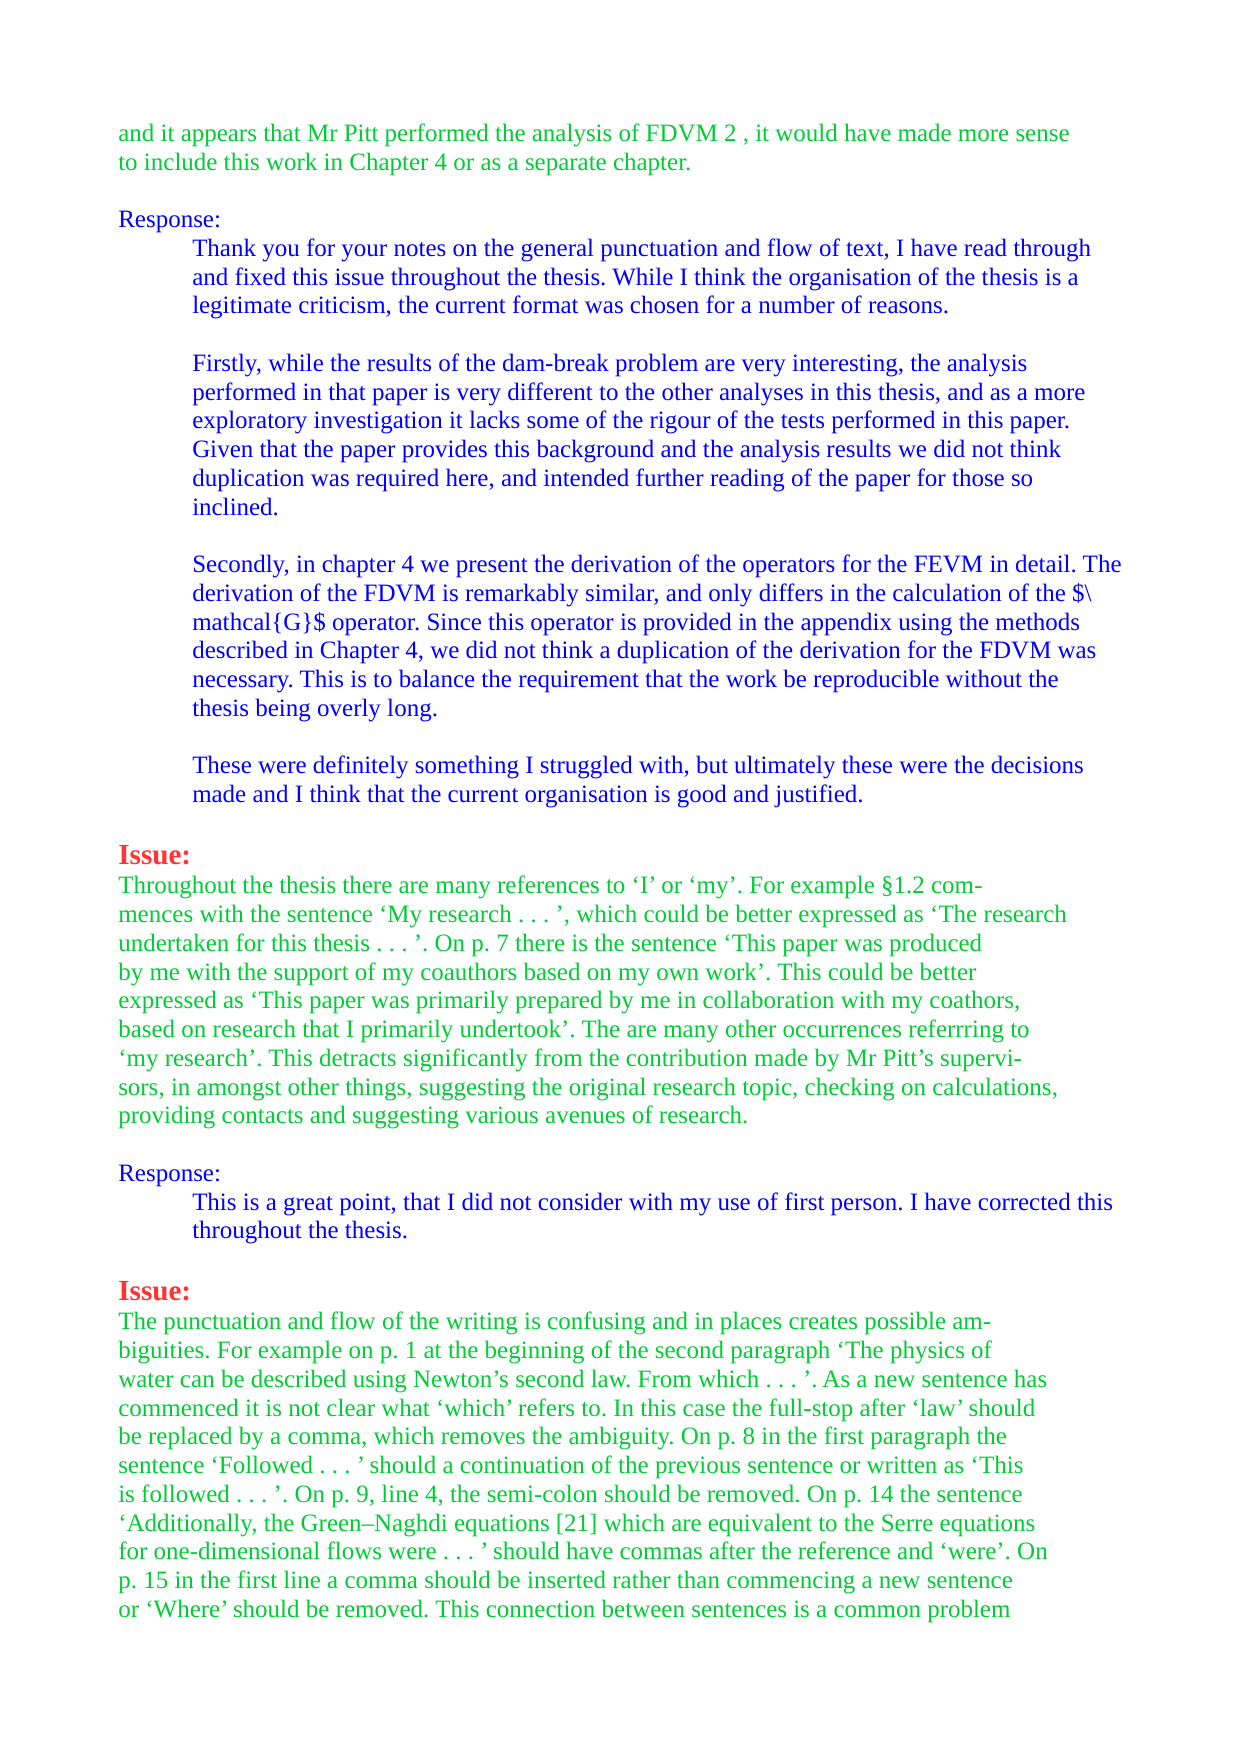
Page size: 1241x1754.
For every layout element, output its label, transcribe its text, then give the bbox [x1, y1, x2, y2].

text expressed as ‘This paper was primarily prepared by me in collaboration with my coathors, [118, 985, 1122, 1014]
text for one-dimensional flows were . . . ’ should have commas after the reference and ‘were’. On [118, 1536, 1122, 1565]
text Secondly, in chapter 4 we present the derivation of the operators for the FEVM in detail. The derivation of the FDVM is remarkably similar, and only differs in the calculation of the $\mathcal{G}$ operator. Since this operator is provided in the appendix using the methods described in Chapter 4, we did not think a duplication of the derivation for the FDVM was necessary. This is to balance the requirement that the work be reproducible without the thesis being overly long. [192, 549, 1122, 722]
text commenced it is not clear what ‘which’ refers to. In this case the full-stop after ‘law’ should [118, 1393, 1122, 1421]
text based on research that I primarily undertook’. The are many other occurrences referrring to [118, 1014, 1122, 1043]
text Issue: [118, 1273, 1122, 1306]
text sentence ‘Followed . . . ’ should a continuation of the previous sentence or written as ‘This [118, 1450, 1122, 1479]
text These were definitely something I struggled with, but ultimately these were the decisions made and I think that the current organisation is good and justified. [192, 751, 1122, 808]
text by me with the support of my coauthors based on my own work’. This could be better [118, 957, 1122, 985]
text Throughout the thesis there are many references to ‘I’ or ‘my’. For example §1.2 com- [118, 870, 1122, 899]
text be replaced by a comma, which removes the ambiguity. On p. 8 in the first paragraph the [118, 1421, 1122, 1450]
text p. 15 in the first line a comma should be inserted rather than commencing a new sentence [118, 1565, 1122, 1594]
text mences with the sentence ‘My research . . . ’, which could be better expressed as ‘The research [118, 899, 1122, 928]
text to include this work in Chapter 4 or as a separate chapter. [118, 147, 1122, 176]
text providing contacts and suggesting various avenues of research. [118, 1100, 1122, 1129]
text Response: [118, 1158, 1122, 1187]
text The punctuation and flow of the writing is confusing and in places creates possible am- [118, 1306, 1122, 1335]
text undertaken for this thesis . . . ’. On p. 7 there is the sentence ‘This paper was produced [118, 928, 1122, 957]
text Issue: [118, 837, 1122, 870]
text water can be described using Newton’s second law. From which . . . ’. As a new sentence has [118, 1364, 1122, 1393]
text sors, in amongst other things, suggesting the original research topic, checking on calculations, [118, 1072, 1122, 1100]
text is followed . . . ’. On p. 9, line 4, the semi-colon should be removed. On p. 14 the sentence [118, 1479, 1122, 1508]
text Firstly, while the results of the dam-break problem are very interesting, the analysis performed in that paper is very different to the other analyses in this thesis, and as a more exploratory investigation it lacks some of the rigour of the tests performed in this paper. Given that the paper provides this background and the analysis results we did not think duplication was required here, and intended further reading of the paper for those so inclined. [192, 348, 1122, 521]
text ‘my research’. This detracts significantly from the contribution made by Mr Pitt’s supervi- [118, 1043, 1122, 1072]
text and it appears that Mr Pitt performed the analysis of FDVM 2 , it would have made more sense [118, 118, 1122, 147]
text or ‘Where’ should be removed. This connection between sentences is a common problem [118, 1594, 1122, 1623]
text Response: [118, 204, 1122, 233]
text Thank you for your notes on the general punctuation and flow of text, I have read through and fixed this issue throughout the thesis. While I think the organisation of the thesis is a legitimate criticism, the current format was chosen for a number of reasons. [192, 233, 1122, 319]
text ‘Additionally, the Green–Naghdi equations [21] which are equivalent to the Serre equations [118, 1508, 1122, 1536]
text biguities. For example on p. 1 at the beginning of the second paragraph ‘The physics of [118, 1335, 1122, 1364]
text This is a great point, that I did not consider with my use of first person. I have corrected this throughout the thesis. [192, 1187, 1122, 1244]
